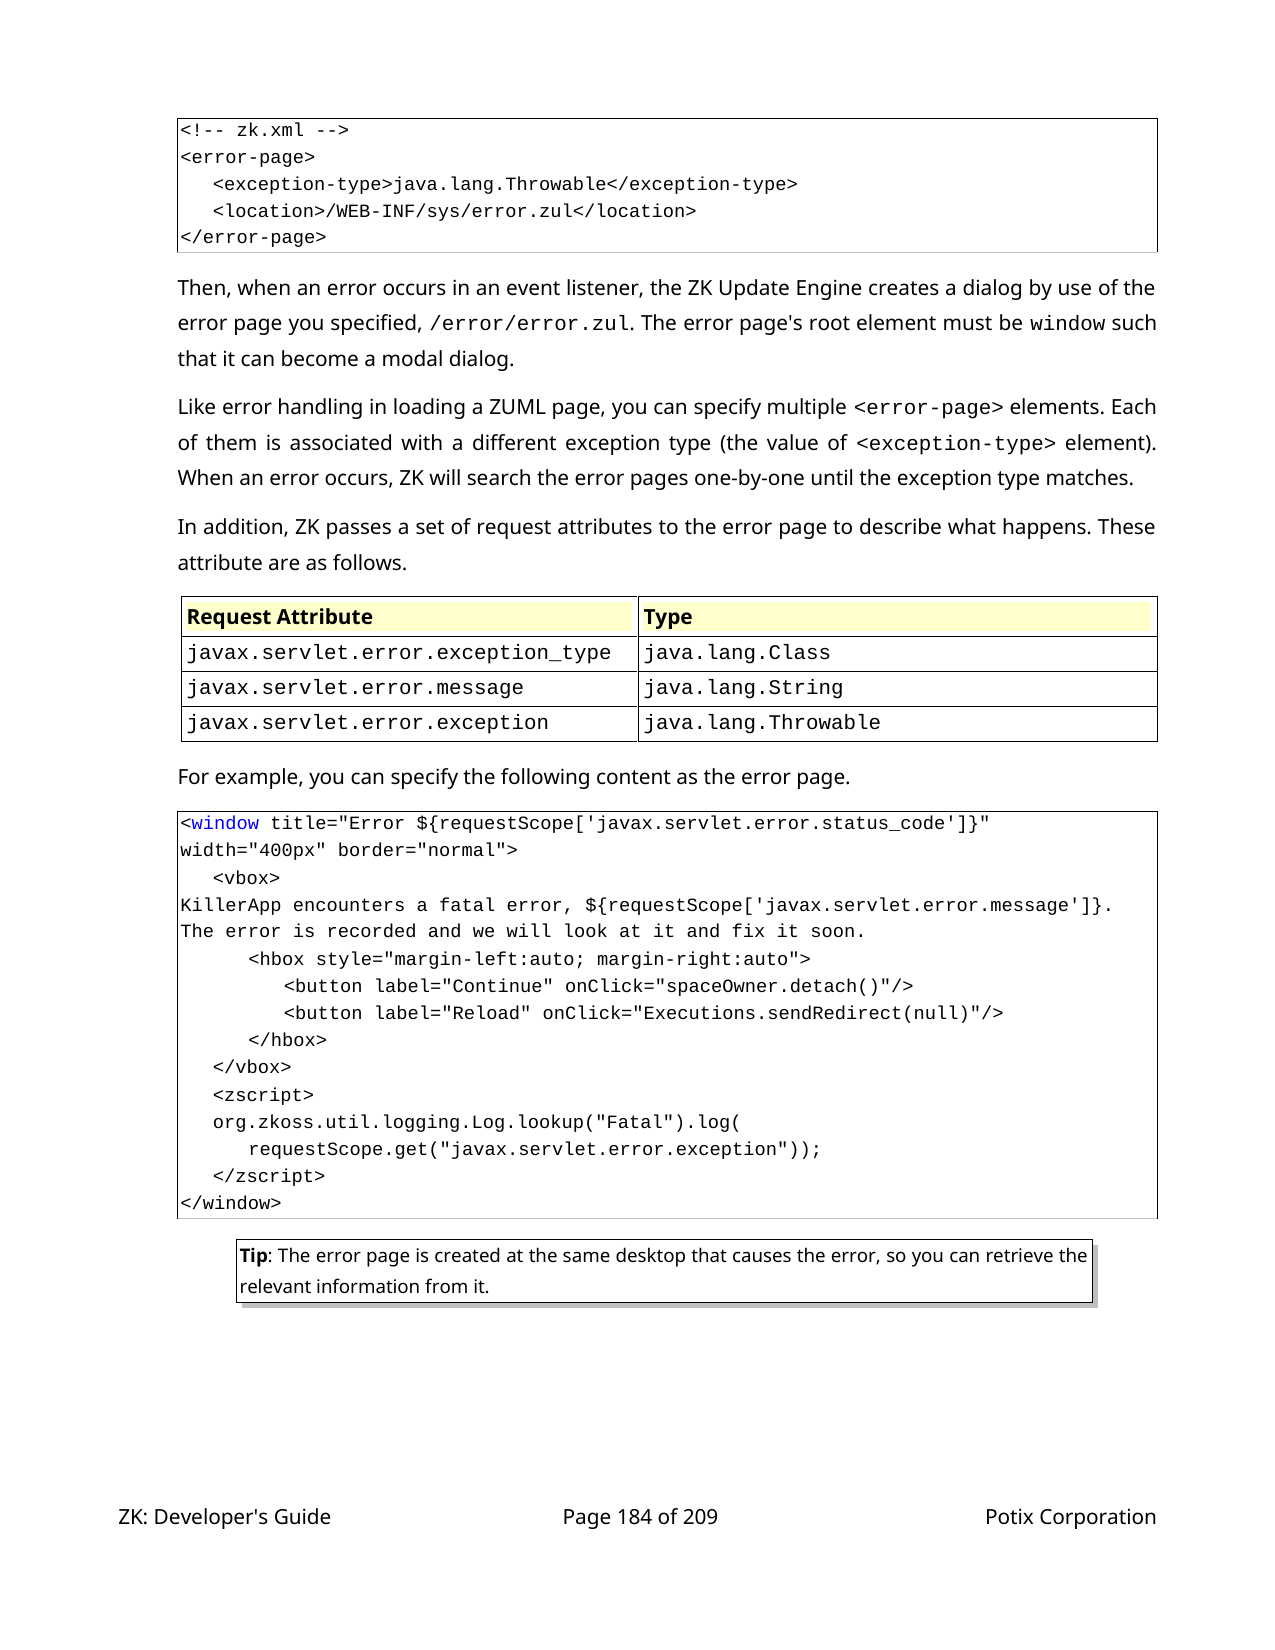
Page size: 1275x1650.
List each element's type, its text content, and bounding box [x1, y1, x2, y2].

text <button label="Continue" onClick="spaceOwner.detach()"/> [178, 974, 1157, 998]
text <button label="Reload" onClick="Executions.sendRedirect(null)"/> [178, 1001, 1157, 1025]
table_cell java.lang.String [639, 672, 1157, 706]
text <zscript> [178, 1082, 1157, 1107]
table_cell javax.servlet.error.exception [182, 707, 637, 741]
table_cell javax.servlet.error.exception_type [182, 637, 637, 671]
table_cell javax.servlet.error.message [182, 672, 637, 706]
text </hbox> [178, 1028, 1157, 1052]
table_cell java.lang.Class [639, 637, 1157, 671]
text <error-page> <exception-type>java.lang.Throwable</exception-type> <location>/WEB-INF/sys/error.zul</location> </error-page> [178, 145, 1157, 252]
text Then, when an error occurs in an event listener, the ZK Update Engine creates a dialog by use of the error page you specified, /error/error.zul. The error page's root element must be window such that it can become a modal dialog. [177, 273, 1157, 372]
text requestScope.get("javax.servlet.error.exception")); [178, 1137, 1157, 1161]
text KillerApp encounters a fatal error, ${requestScope['javax.servlet.error.message']}. The error is recorded and we will look at it and fix it soon. [178, 893, 1157, 943]
text <!-- zk.xml --> [178, 119, 1157, 142]
text For example, you can specify the following content as the error page. [177, 762, 1157, 791]
text <hbox style="margin-left:auto; margin-right:auto"> [178, 946, 1157, 971]
table_cell java.lang.Throwable [639, 707, 1157, 741]
text <vbox> [178, 866, 1157, 890]
text In addition, ZK passes a set of request attributes to the error page to describe what happens. These attribute are as follows. [177, 512, 1157, 576]
table_header Request Attribute [182, 597, 637, 636]
text width="400px" border="normal"> [178, 838, 1157, 863]
text </window> [178, 1191, 1157, 1218]
text </vbox> [178, 1055, 1157, 1079]
text Like error handling in loading a ZUML page, you can specify multiple <error-page> elements. Each of them is associated with a different exception type (the value of <exception-type> element). When an error occurs, ZK will search the error pages one-by-one until the exception type matches. [177, 392, 1157, 492]
text <window title="Error ${requestScope['javax.servlet.error.status_code']}" [178, 812, 1157, 835]
text org.zkoss.util.logging.Log.lookup("Fatal").log( [178, 1109, 1157, 1134]
text </zscript> [178, 1164, 1157, 1188]
table_header Type [639, 597, 1157, 636]
text Tip: The error page is created at the same desktop that causes the error, so you can retrieve the relevant information from it. [237, 1240, 1092, 1302]
